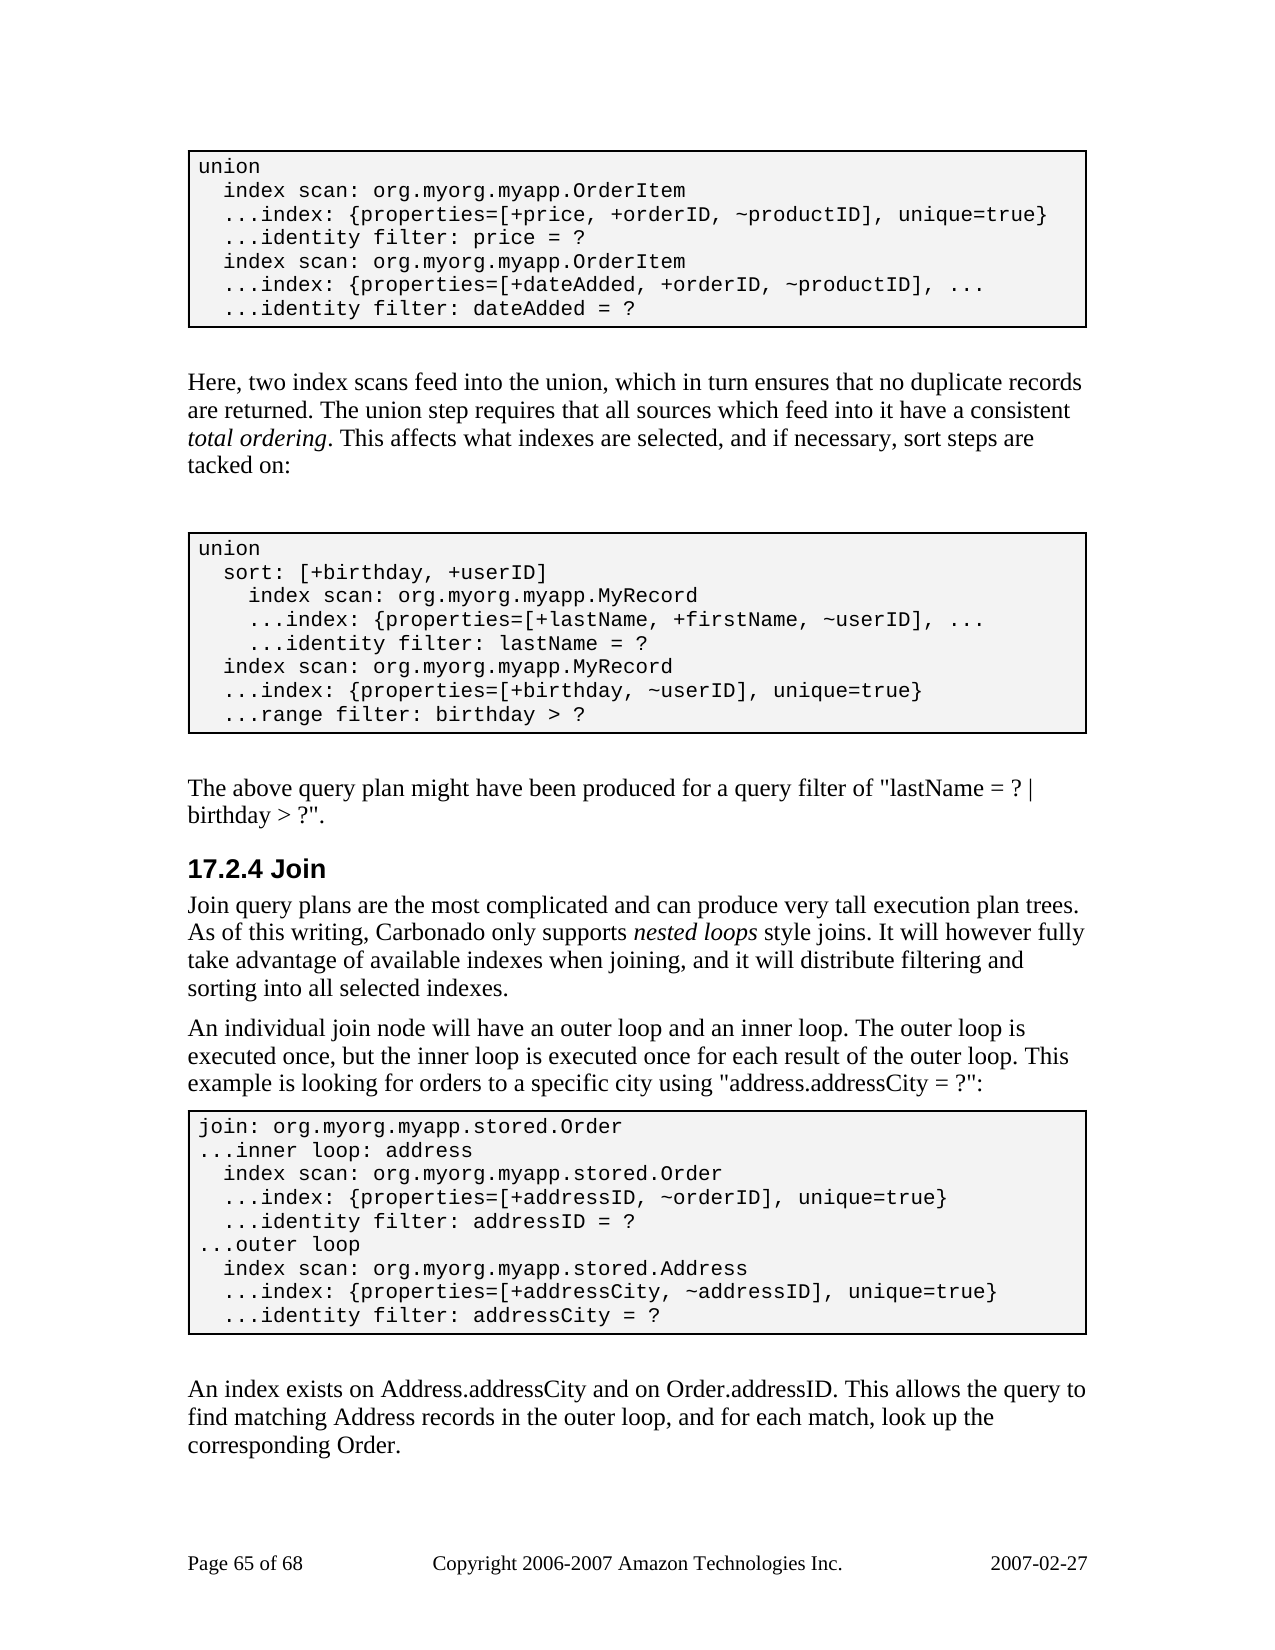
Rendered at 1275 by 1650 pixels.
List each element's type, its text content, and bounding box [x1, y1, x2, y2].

text union sort: [+birthday, +userID] index scan: org.myorg.myapp.MyRecord ...index: {properties=[+lastName, +firstName, ~userID], ... ...identity filter: lastName = ? index scan: org.myorg.myapp.MyRecord ...index: {properties=[+birthday, ~userID], unique=true} ...range filter: birthday > ? [190, 534, 1085, 732]
subtitle Join [187, 854, 1087, 884]
text The above query plan might have been produced for a query filter of "lastName = ? | birthday > ?". [187, 774, 1087, 829]
text Join query plans are the most complicated and can produce very tall execution plan trees. As of this writing, Carbonado only supports nested loops style joins. It will however fully take advantage of available indexes when joining, and it will distribute filtering and sorting into all selected indexes. [187, 891, 1087, 1002]
text An individual join node will have an outer loop and an inner loop. The outer loop is executed once, but the inner loop is executed once for each result of the outer loop. This example is looking for orders to a specific city using "address.addressCity = ?": [187, 1014, 1087, 1097]
text Here, two index scans feed into the union, which in turn ensures that no duplicate records are returned. The union step requires that all sources which feed into it have a consistent total ordering. This affects what indexes are selected, and if necessary, sort steps are tacked on: [187, 368, 1087, 479]
text union index scan: org.myorg.myapp.OrderItem ...index: {properties=[+price, +orderID, ~productID], unique=true} ...identity filter: price = ? index scan: org.myorg.myapp.OrderItem ...index: {properties=[+dateAdded, +orderID, ~productID], ... ...identity filter: dateAdded = ? [190, 152, 1085, 326]
text An index exists on Address.addressCity and on Order.addressID. This allows the query to find matching Address records in the outer loop, and for each match, look up the corresponding Order. [187, 1376, 1087, 1459]
text join: org.myorg.myapp.stored.Order ...inner loop: address index scan: org.myorg.myapp.stored.Order ...index: {properties=[+addressID, ~orderID], unique=true} ...identity filter: addressID = ? ...outer loop index scan: org.myorg.myapp.stored.Address ...index: {properties=[+addressCity, ~addressID], unique=true} ...identity filter: addressCity = ? [190, 1112, 1085, 1333]
